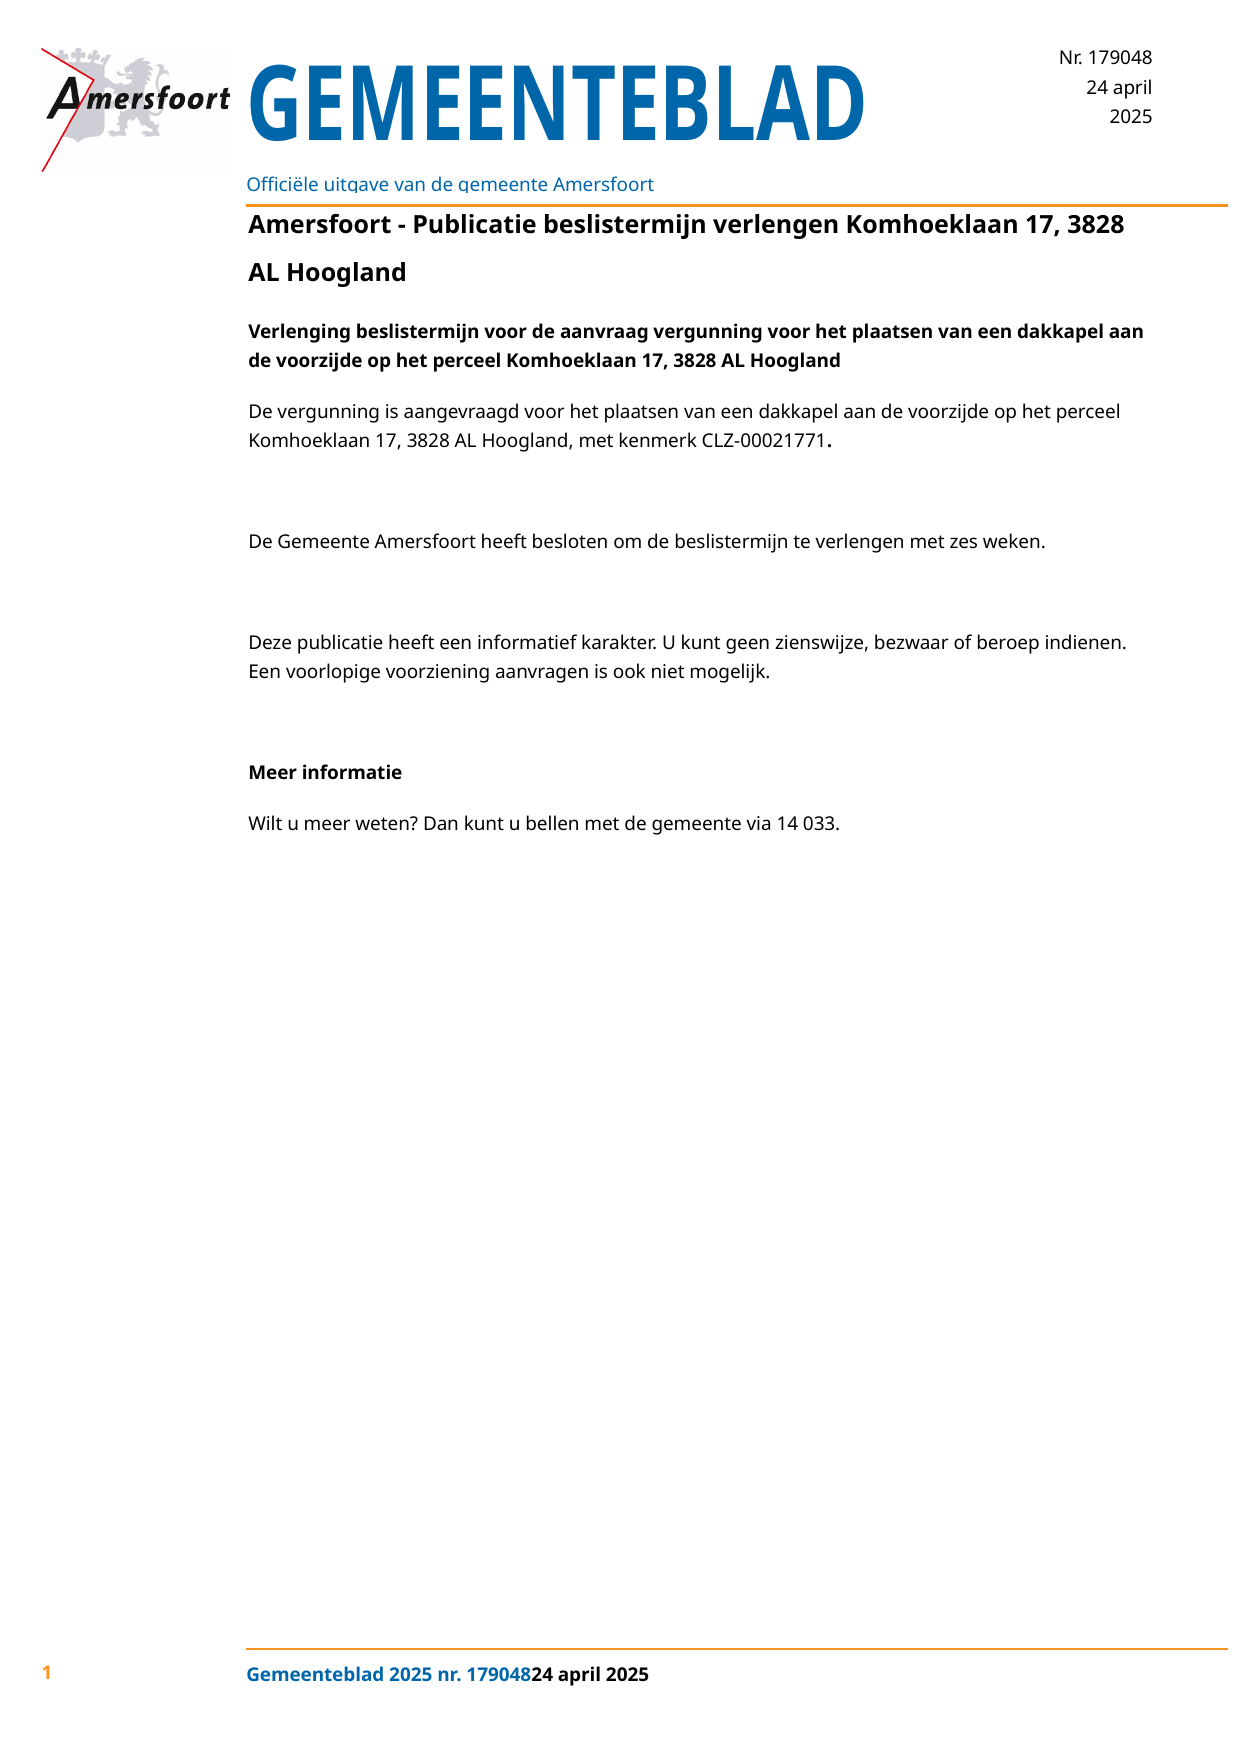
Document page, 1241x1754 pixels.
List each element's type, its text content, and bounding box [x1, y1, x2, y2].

text Deze publicatie heeft een informatief karakter. U kunt geen zienswijze, bezwaar of beroep indienen. Een voorlopige voorziening aanvragen is ook niet mogelijk. [248, 629, 1152, 684]
text Amersfoort - Publicatie beslistermijn verlengen Komhoeklaan 17, 3828 AL Hoogland [248, 207, 1152, 288]
text Verlenging beslistermijn voor de aanvraag vergunning voor het plaatsen van een dakkapel aan de voorzijde op het perceel Komhoeklaan 17, 3828 AL Hoogland [248, 318, 1152, 373]
text Meer informatie [248, 759, 1152, 785]
text De Gemeente Amersfoort heeft besloten om de beslistermijn te verlengen met zes weken. [248, 528, 1152, 554]
text De vergunning is aangevraagd voor het plaatsen van een dakkapel aan de voorzijde op het perceel Komhoeklaan 17, 3828 AL Hoogland, met kenmerk CLZ-00021771. [248, 398, 1152, 453]
text Wilt u meer weten? Dan kunt u bellen met de gemeente via 14 033. [248, 810, 1152, 836]
picture [41, 47, 231, 172]
